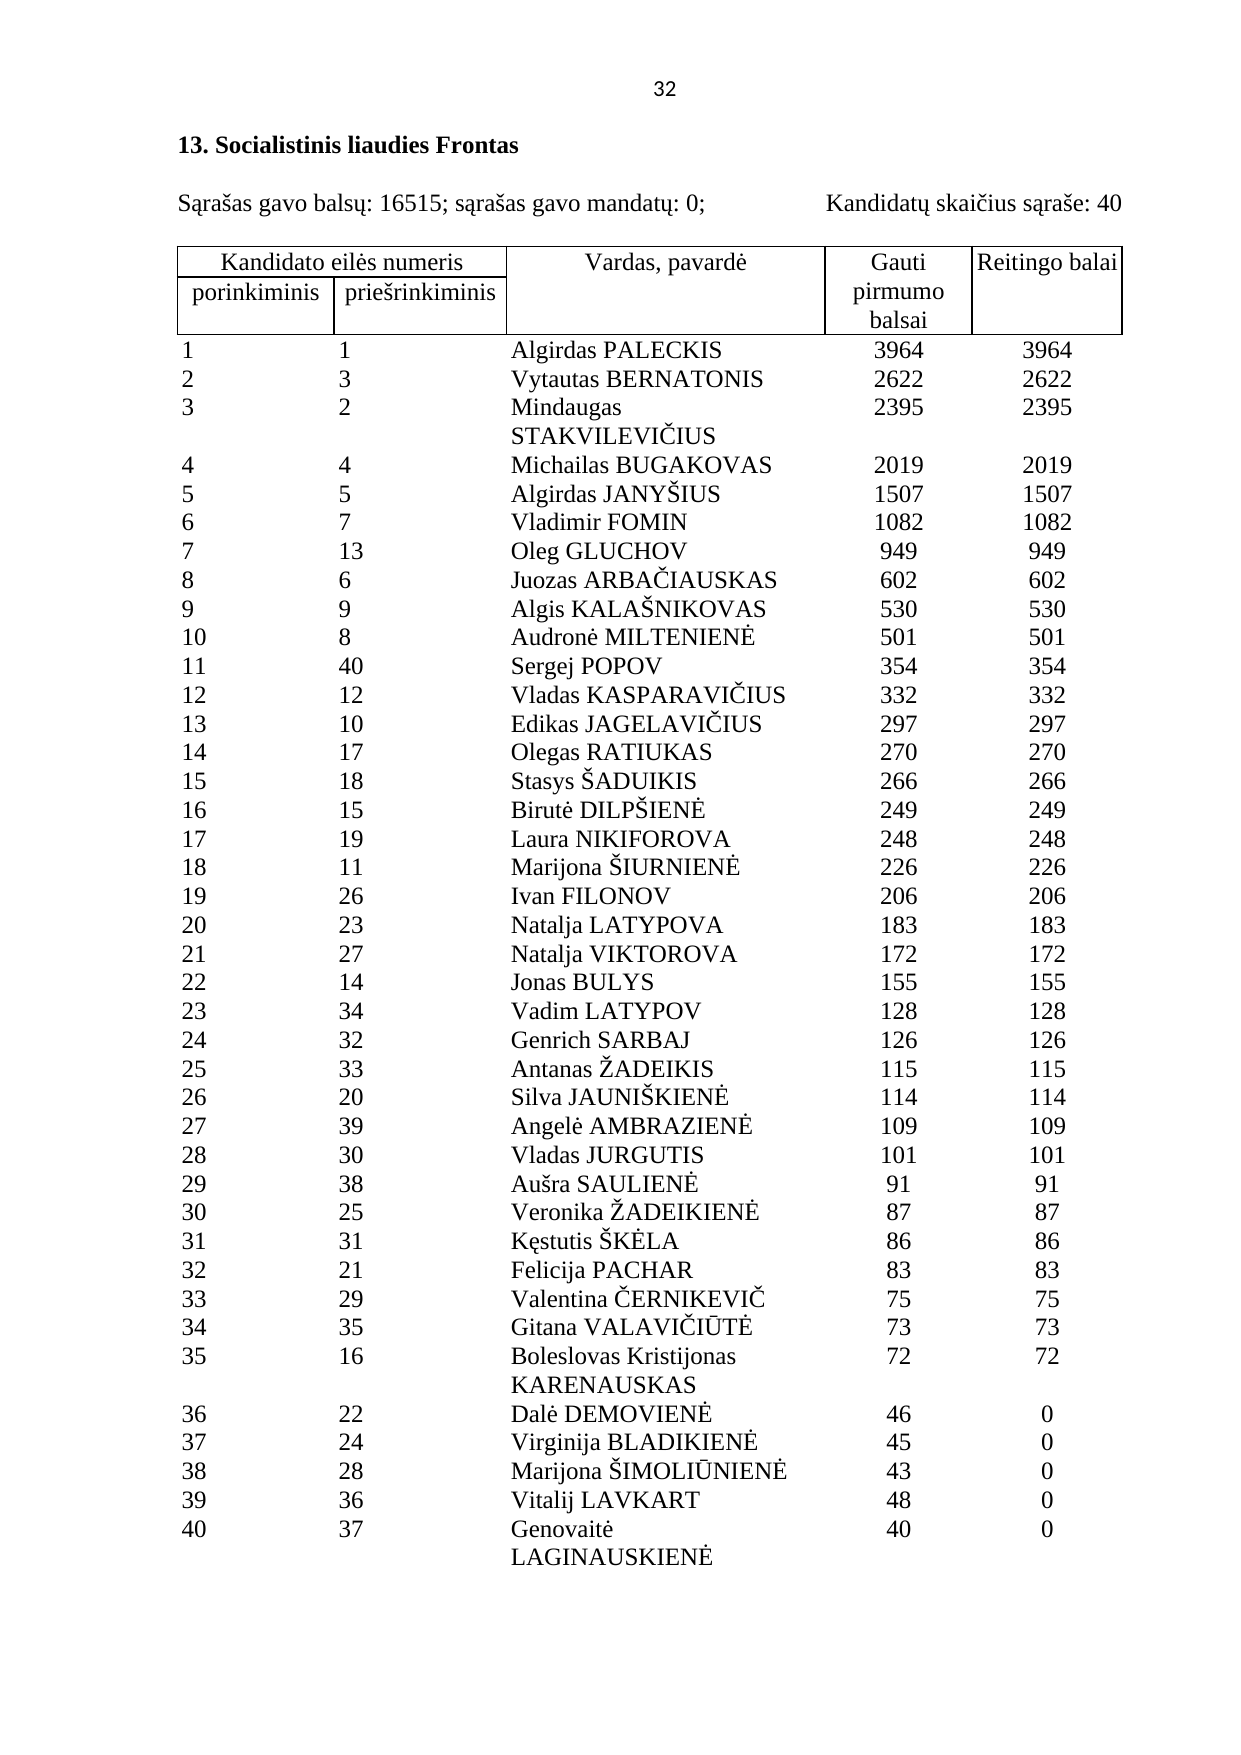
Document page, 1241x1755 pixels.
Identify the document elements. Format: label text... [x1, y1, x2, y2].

table_cell 115 [825, 1054, 972, 1082]
table_cell Ivan FILONOV [506, 881, 825, 910]
table_cell 2 [334, 393, 506, 450]
table_cell 2395 [972, 393, 1122, 450]
table_cell 9 [177, 594, 334, 622]
table_cell 27 [177, 1111, 334, 1140]
table_cell 34 [334, 996, 506, 1025]
table_cell 354 [825, 651, 972, 680]
table_cell Boleslovas Kristijonas KARENAUSKAS [506, 1341, 825, 1399]
table_cell Algirdas JANYŠIUS [506, 479, 825, 507]
table_header Kandidato eilės numeris [178, 247, 506, 276]
table_cell 34 [177, 1313, 334, 1341]
table_cell 26 [177, 1083, 334, 1111]
table_cell 101 [972, 1140, 1122, 1169]
table_cell 8 [177, 565, 334, 594]
table_cell 354 [972, 651, 1122, 680]
table_cell 155 [972, 968, 1122, 996]
table_cell 73 [825, 1313, 972, 1341]
table_cell 39 [177, 1485, 334, 1514]
table_header Reitingo balai [973, 247, 1121, 333]
table_cell 949 [825, 536, 972, 565]
table_cell Genovaitė LAGINAUSKIENĖ [506, 1514, 825, 1571]
table_cell 83 [972, 1255, 1122, 1284]
table_cell 16 [334, 1341, 506, 1399]
table_cell Marijona ŠIURNIENĖ [506, 853, 825, 881]
table_cell 6 [177, 508, 334, 536]
table_cell 25 [334, 1198, 506, 1226]
table_cell 17 [334, 738, 506, 766]
table_cell 1507 [972, 479, 1122, 507]
table_cell Kęstutis ŠKĖLA [506, 1226, 825, 1255]
table_cell 20 [177, 910, 334, 939]
table_cell 26 [334, 881, 506, 910]
table_cell 28 [334, 1456, 506, 1485]
table_cell 172 [972, 939, 1122, 967]
table_cell 31 [334, 1226, 506, 1255]
table_cell 12 [177, 680, 334, 709]
table_cell 91 [825, 1169, 972, 1197]
table_cell Michailas BUGAKOVAS [506, 450, 825, 479]
table_cell 32 [177, 1255, 334, 1284]
table_cell 38 [177, 1456, 334, 1485]
table_cell 10 [177, 623, 334, 651]
table_cell 11 [177, 651, 334, 680]
table_cell 602 [972, 565, 1122, 594]
table_cell 249 [825, 795, 972, 824]
table_cell 37 [177, 1428, 334, 1456]
table_cell Algirdas PALECKIS [506, 335, 825, 364]
table_cell 40 [334, 651, 506, 680]
table_cell 248 [825, 824, 972, 852]
table_cell 172 [825, 939, 972, 967]
table_cell 72 [972, 1341, 1122, 1399]
table_cell 226 [972, 853, 1122, 881]
table_cell Audronė MILTENIENĖ [506, 623, 825, 651]
table_cell 48 [825, 1485, 972, 1514]
table_cell 14 [334, 968, 506, 996]
table_cell Vitalij LAVKART [506, 1485, 825, 1514]
table_cell 0 [972, 1485, 1122, 1514]
table_cell 249 [972, 795, 1122, 824]
table_cell 114 [972, 1083, 1122, 1111]
table_cell 40 [825, 1514, 972, 1571]
table_cell 332 [825, 680, 972, 709]
table_cell 29 [177, 1169, 334, 1197]
table_cell 23 [334, 910, 506, 939]
table_cell Felicija PACHAR [506, 1255, 825, 1284]
table_cell Birutė DILPŠIENĖ [506, 795, 825, 824]
table_cell 0 [972, 1428, 1122, 1456]
table_cell 270 [825, 738, 972, 766]
table_cell Stasys ŠADUIKIS [506, 766, 825, 795]
table_header Gauti pirmumo balsai [826, 247, 971, 333]
table_cell Natalja VIKTOROVA [506, 939, 825, 967]
table_cell 0 [972, 1456, 1122, 1485]
table_cell 31 [177, 1226, 334, 1255]
table_cell 86 [972, 1226, 1122, 1255]
table_cell 1 [177, 335, 334, 364]
table_cell 0 [972, 1399, 1122, 1427]
table_cell 25 [177, 1054, 334, 1082]
text 13. Socialistinis liaudies Frontas [177, 131, 1152, 159]
text Sąrašas gavo balsų: 16515; sąrašas gavo mandatų: 0; Kandidatų skaičius sąraše: 40 [177, 188, 1152, 217]
table_cell 75 [825, 1284, 972, 1312]
table_cell Oleg GLUCHOV [506, 536, 825, 565]
table_cell 2019 [972, 450, 1122, 479]
table_cell 15 [334, 795, 506, 824]
table_cell porinkiminis [178, 278, 333, 333]
table_cell 75 [972, 1284, 1122, 1312]
table_cell Silva JAUNIŠKIENĖ [506, 1083, 825, 1111]
table_cell Olegas RATIUKAS [506, 738, 825, 766]
table_cell Mindaugas STAKVILEVIČIUS [506, 393, 825, 450]
table_cell 115 [972, 1054, 1122, 1082]
table_cell 949 [972, 536, 1122, 565]
table_cell 1 [334, 335, 506, 364]
table_cell 19 [177, 881, 334, 910]
table_cell Natalja LATYPOVA [506, 910, 825, 939]
table_cell 17 [177, 824, 334, 852]
table_cell 248 [972, 824, 1122, 852]
table_cell 32 [334, 1025, 506, 1054]
table_cell 38 [334, 1169, 506, 1197]
table_cell 3 [177, 393, 334, 450]
table_cell 2622 [825, 364, 972, 392]
table_cell 2 [177, 364, 334, 392]
table_cell 226 [825, 853, 972, 881]
table_cell Angelė AMBRAZIENĖ [506, 1111, 825, 1140]
table_cell 183 [972, 910, 1122, 939]
table_cell priešrinkiminis [335, 278, 506, 333]
table_cell Gitana VALAVIČIŪTĖ [506, 1313, 825, 1341]
table_cell 86 [825, 1226, 972, 1255]
table_cell 126 [972, 1025, 1122, 1054]
table_cell 0 [972, 1514, 1122, 1571]
table_cell 13 [177, 709, 334, 737]
table_cell 2395 [825, 393, 972, 450]
table_cell 602 [825, 565, 972, 594]
table_cell 28 [177, 1140, 334, 1169]
table_cell 21 [177, 939, 334, 967]
table_cell 22 [334, 1399, 506, 1427]
table_cell 10 [334, 709, 506, 737]
table_cell Algis KALAŠNIKOVAS [506, 594, 825, 622]
table_cell Valentina ČERNIKEVIČ [506, 1284, 825, 1312]
table_cell 3 [334, 364, 506, 392]
table_cell 23 [177, 996, 334, 1025]
table_cell 2019 [825, 450, 972, 479]
table_cell 109 [972, 1111, 1122, 1140]
table_cell 501 [825, 623, 972, 651]
table_cell 6 [334, 565, 506, 594]
table_cell 13 [334, 536, 506, 565]
table_cell 73 [972, 1313, 1122, 1341]
table_cell Antanas ŽADEIKIS [506, 1054, 825, 1082]
table_cell Vadim LATYPOV [506, 996, 825, 1025]
table_cell 270 [972, 738, 1122, 766]
table_cell Vladas JURGUTIS [506, 1140, 825, 1169]
table_cell 40 [177, 1514, 334, 1571]
table_cell 18 [177, 853, 334, 881]
table_cell 183 [825, 910, 972, 939]
table_cell 1507 [825, 479, 972, 507]
table_cell 206 [972, 881, 1122, 910]
table_cell Virginija BLADIKIENĖ [506, 1428, 825, 1456]
table_cell 266 [825, 766, 972, 795]
table_cell 2622 [972, 364, 1122, 392]
table_cell 501 [972, 623, 1122, 651]
table_cell 9 [334, 594, 506, 622]
table_cell 29 [334, 1284, 506, 1312]
table_cell 91 [972, 1169, 1122, 1197]
table_cell Aušra SAULIENĖ [506, 1169, 825, 1197]
table_cell 35 [177, 1341, 334, 1399]
table_cell 128 [972, 996, 1122, 1025]
table_cell Juozas ARBAČIAUSKAS [506, 565, 825, 594]
table_cell 83 [825, 1255, 972, 1284]
table_header Vardas, pavardė [507, 247, 824, 333]
table_cell 24 [177, 1025, 334, 1054]
table_cell Vladas KASPARAVIČIUS [506, 680, 825, 709]
table_cell 36 [334, 1485, 506, 1514]
table_cell 20 [334, 1083, 506, 1111]
table_cell 7 [177, 536, 334, 565]
table_cell Edikas JAGELAVIČIUS [506, 709, 825, 737]
table_cell 36 [177, 1399, 334, 1427]
table_cell 22 [177, 968, 334, 996]
table_cell 128 [825, 996, 972, 1025]
table_cell 3964 [825, 335, 972, 364]
table_cell 126 [825, 1025, 972, 1054]
table_cell 5 [334, 479, 506, 507]
table_cell 101 [825, 1140, 972, 1169]
table_cell 46 [825, 1399, 972, 1427]
table_cell 7 [334, 508, 506, 536]
table_cell 155 [825, 968, 972, 996]
table_cell 297 [972, 709, 1122, 737]
table_cell Vytautas BERNATONIS [506, 364, 825, 392]
table_cell Laura NIKIFOROVA [506, 824, 825, 852]
table_cell Jonas BULYS [506, 968, 825, 996]
table_cell 109 [825, 1111, 972, 1140]
table_cell 45 [825, 1428, 972, 1456]
table_cell 18 [334, 766, 506, 795]
table_cell 3964 [972, 335, 1122, 364]
table_cell Veronika ŽADEIKIENĖ [506, 1198, 825, 1226]
table_cell 35 [334, 1313, 506, 1341]
table_cell 12 [334, 680, 506, 709]
table_cell Vladimir FOMIN [506, 508, 825, 536]
table_cell 297 [825, 709, 972, 737]
table_cell 87 [825, 1198, 972, 1226]
table_cell 4 [177, 450, 334, 479]
table_cell 72 [825, 1341, 972, 1399]
table_cell 5 [177, 479, 334, 507]
table_cell 1082 [825, 508, 972, 536]
table_cell 30 [334, 1140, 506, 1169]
table_cell 30 [177, 1198, 334, 1226]
table_cell 530 [825, 594, 972, 622]
table_cell 114 [825, 1083, 972, 1111]
table_cell 24 [334, 1428, 506, 1456]
table_cell 206 [825, 881, 972, 910]
table_cell 8 [334, 623, 506, 651]
table_cell 21 [334, 1255, 506, 1284]
table_cell 27 [334, 939, 506, 967]
table_cell Genrich SARBAJ [506, 1025, 825, 1054]
table_cell Marijona ŠIMOLIŪNIENĖ [506, 1456, 825, 1485]
table_cell 332 [972, 680, 1122, 709]
table_cell 266 [972, 766, 1122, 795]
table_cell 15 [177, 766, 334, 795]
table_cell 43 [825, 1456, 972, 1485]
table_cell 14 [177, 738, 334, 766]
table_cell 33 [334, 1054, 506, 1082]
table_cell 530 [972, 594, 1122, 622]
table_cell 4 [334, 450, 506, 479]
table_cell Dalė DEMOVIENĖ [506, 1399, 825, 1427]
table_cell 1082 [972, 508, 1122, 536]
table_cell 19 [334, 824, 506, 852]
table_cell 87 [972, 1198, 1122, 1226]
table_cell Sergej POPOV [506, 651, 825, 680]
table_cell 39 [334, 1111, 506, 1140]
table_cell 37 [334, 1514, 506, 1571]
table_cell 16 [177, 795, 334, 824]
table_cell 11 [334, 853, 506, 881]
table_cell 33 [177, 1284, 334, 1312]
